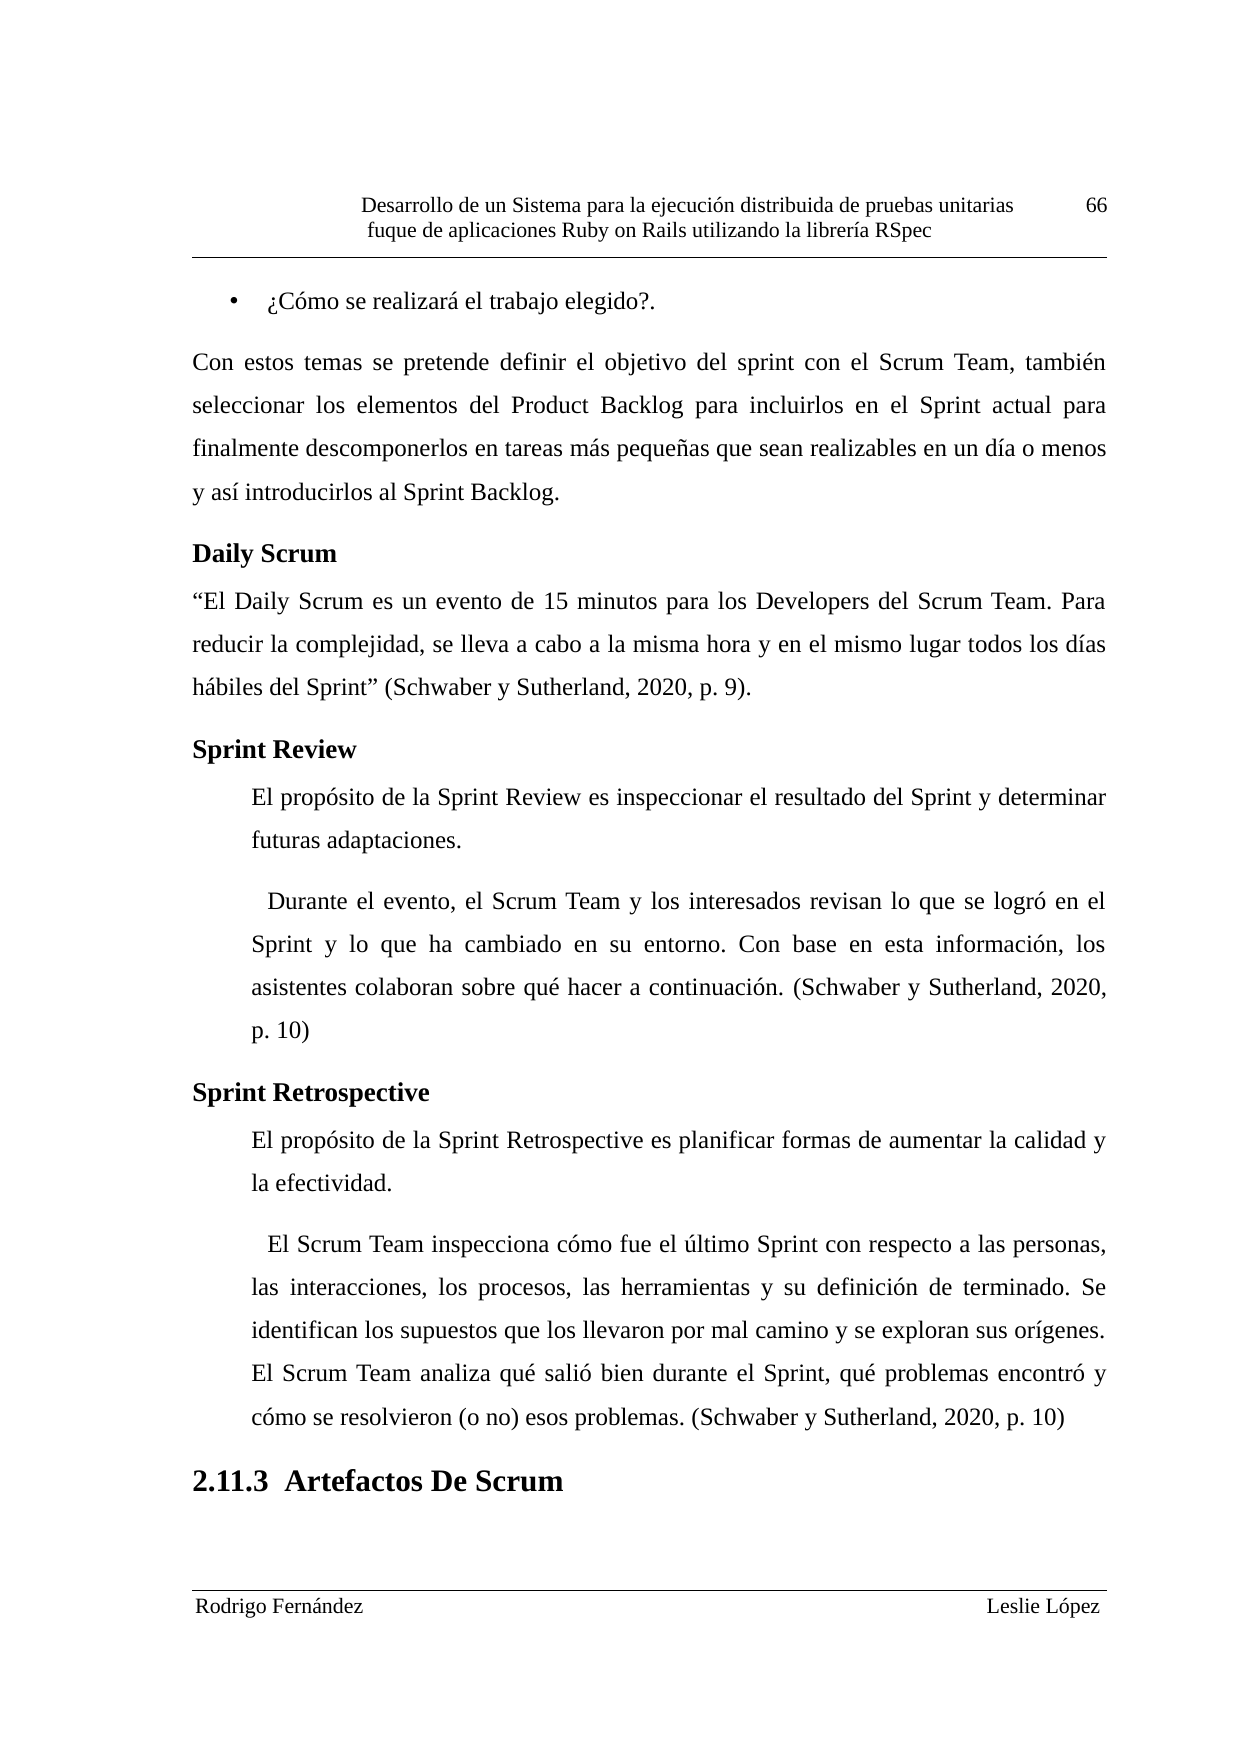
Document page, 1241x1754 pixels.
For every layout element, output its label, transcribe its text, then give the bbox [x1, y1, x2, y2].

text Con estos temas se pretende definir el objetivo del sprint con el Scrum Team, también seleccionar los elementos del Product Backlog para incluirlos en el Sprint actual para finalmente descomponerlos en tareas más pequeñas que sean realizables en un día o menos y así introducirlos al Sprint Backlog. [192, 347, 1107, 505]
text El propósito de la Sprint Retrospective es planificar formas de aumentar la calidad y la efectividad. [251, 1125, 1107, 1197]
list Sprint Retrospective [192, 1076, 1107, 1107]
list Daily Scrum [192, 537, 1107, 568]
list Sprint Review [192, 733, 1107, 764]
text Durante el evento, el Scrum Team y los interesados revisan lo que se logró en el Sprint y lo que ha cambiado en su entorno. Con base en esta información, los asistentes colaboran sobre qué hacer a continuación. (Schwaber y Sutherland, 2020, p. 10)⁠ [251, 886, 1107, 1044]
text El propósito de la Sprint Review es inspeccionar el resultado del Sprint y determinar futuras adaptaciones. [251, 782, 1107, 854]
subtitle Artefactos de scrum [192, 1462, 1107, 1498]
list ¿Cómo se realizará el trabajo elegido?. [229, 286, 1107, 315]
list “El Daily Scrum es un evento de 15 minutos para los Developers del Scrum Team. Para reducir la complejidad, se lleva a cabo a la misma hora y en el mismo lugar todos los días hábiles del Sprint” (Schwaber y Sutherland, 2020, p. 9).⁠ [192, 586, 1107, 701]
text El Scrum Team inspecciona cómo fue el último Sprint con respecto a las personas, las interacciones, los procesos, las herramientas y su definición de terminado. Se identifican los supuestos que los llevaron por mal camino y se exploran sus orígenes. El Scrum Team analiza qué salió bien durante el Sprint, qué problemas encontró y cómo se resolvieron (o no) esos problemas. (Schwaber y Sutherland, 2020, p. 10)⁠ [251, 1229, 1107, 1430]
